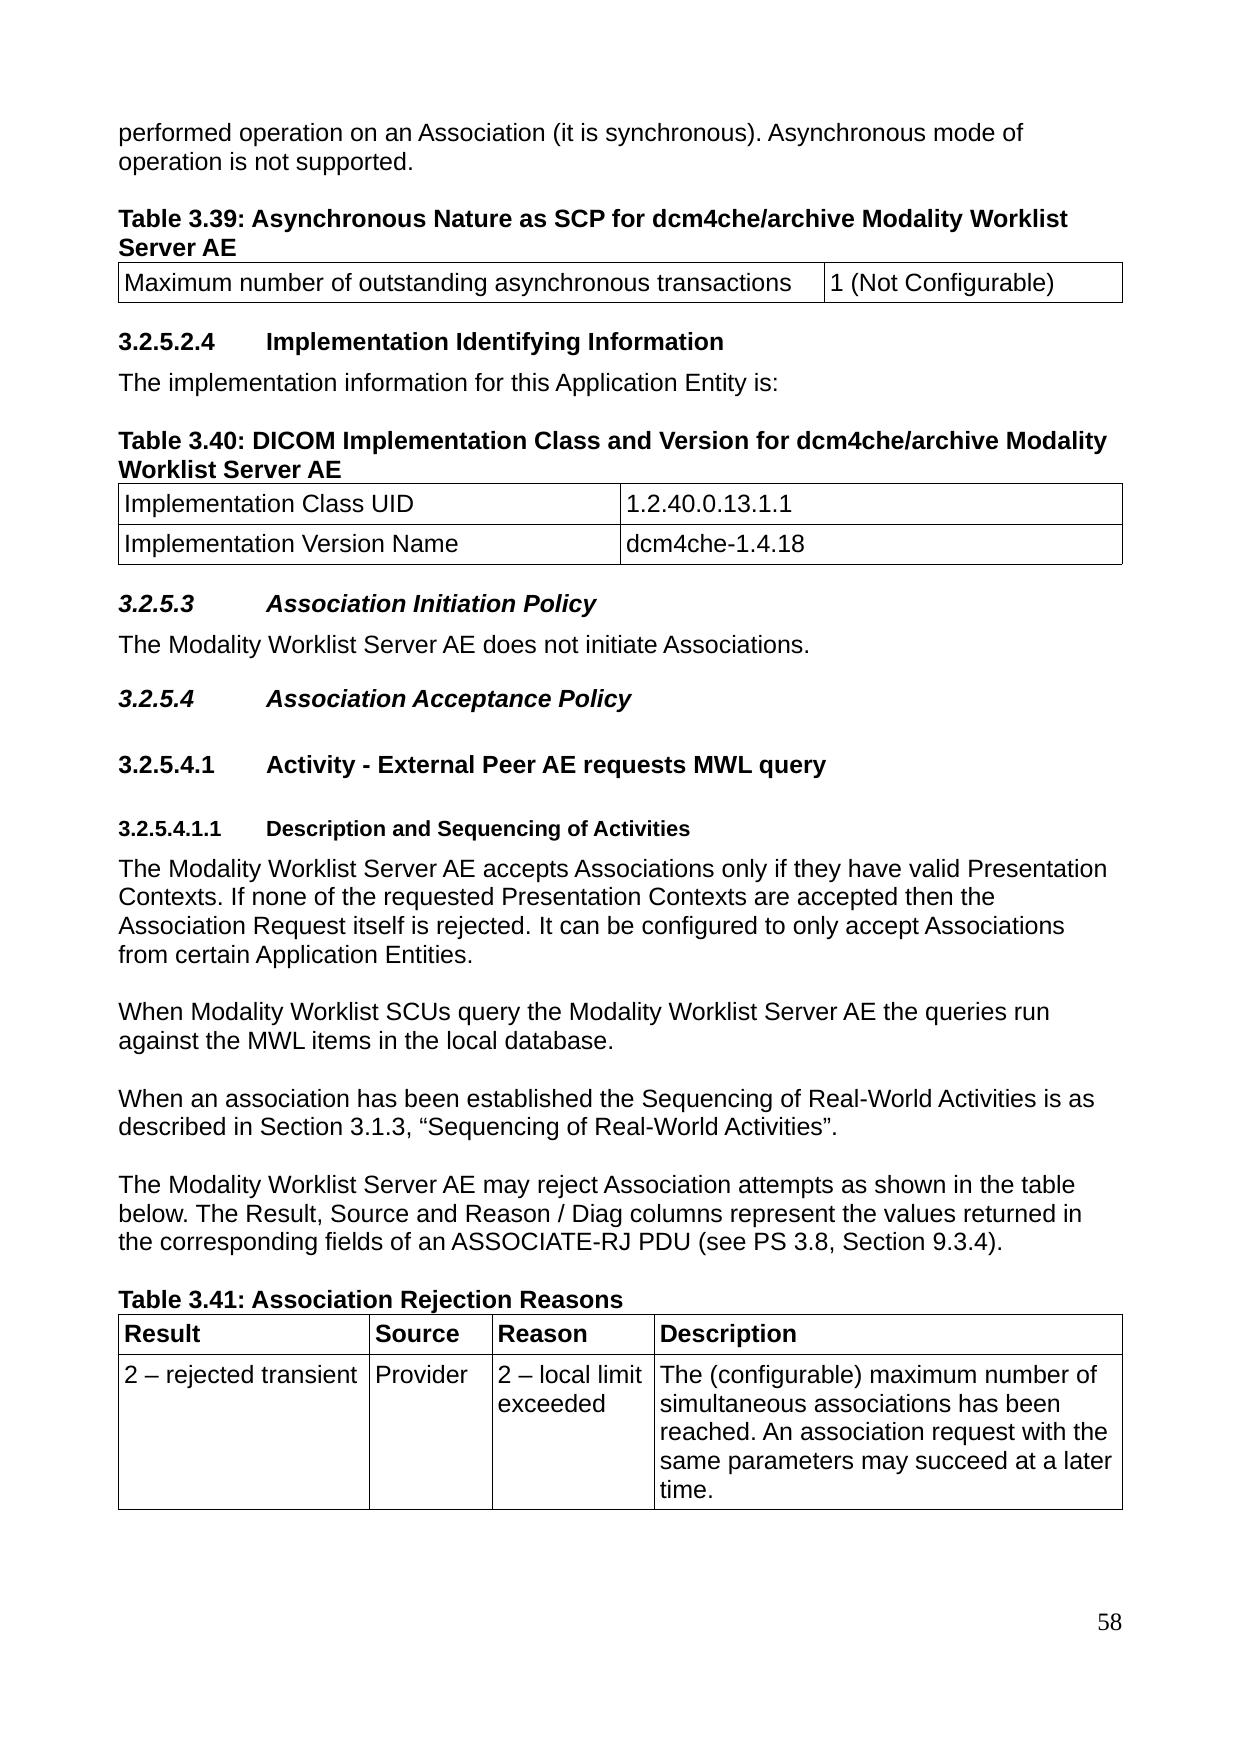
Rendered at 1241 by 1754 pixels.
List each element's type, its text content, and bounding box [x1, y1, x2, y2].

table_cell Implementation Version Name [119, 525, 620, 564]
subtitle Association Initiation Policy [118, 589, 1122, 618]
text Table 3.39: Asynchronous Nature as SCP for dcm4che/archive Modality Worklist Server AE [118, 204, 1122, 262]
text When Modality Worklist SCUs query the Modality Worklist Server AE the queries run against the MWL items in the local database. [118, 997, 1122, 1055]
text The implementation information for this Application Entity is: [118, 368, 1122, 397]
table_cell dcm4che-1.4.18 [621, 525, 1122, 564]
text performed operation on an Association (it is synchronous). Asynchronous mode of operation is not supported. [118, 118, 1122, 176]
text The Modality Worklist Server AE does not initiate Associations. [118, 630, 1122, 659]
table_header Source [370, 1315, 492, 1354]
table_cell 2 – local limit exceeded [493, 1355, 654, 1509]
table_cell Provider [370, 1355, 492, 1509]
text The Modality Worklist Server AE may reject Association attempts as shown in the table below. The Result, Source and Reason / Diag columns represent the values returned in the corresponding fields of an ASSOCIATE-RJ PDU (see PS 3.8, Section 9.3.4). [118, 1170, 1122, 1256]
table_header Maximum number of outstanding asynchronous transactions [119, 263, 824, 302]
table_header Reason [493, 1315, 654, 1354]
table_header 1.2.40.0.13.1.1 [621, 484, 1122, 524]
table_header Description [655, 1315, 1122, 1354]
text When an association has been established the Sequencing of Real-World Activities is as described in Section 3.1.3, “Sequencing of Real-World Activities”. [118, 1084, 1122, 1141]
table_header Implementation Class UID [119, 484, 620, 524]
text Table 3.41: Association Rejection Reasons [118, 1285, 1122, 1314]
subtitle Activity - External Peer AE requests MWL query [118, 750, 1122, 778]
table_header Result [119, 1315, 369, 1354]
subtitle Association Acceptance Policy [118, 684, 1122, 712]
subtitle Description and Sequencing of Activities [118, 816, 1122, 841]
text Table 3.40: DICOM Implementation Class and Version for dcm4che/archive Modality Worklist Server AE [118, 426, 1122, 483]
text The Modality Worklist Server AE accepts Associations only if they have valid Presentation Contexts. If none of the requested Presentation Contexts are accepted then the Association Request itself is rejected. It can be configured to only accept Associations from certain Application Entities. [118, 854, 1122, 969]
table_header 1 (Not Configurable) [825, 263, 1122, 302]
table_cell The (configurable) maximum number of simultaneous associations has been reached. An association request with the same parameters may succeed at a later time. [655, 1355, 1122, 1509]
table_cell 2 – rejected transient [119, 1355, 369, 1509]
subtitle Implementation Identifying Information [118, 327, 1122, 356]
